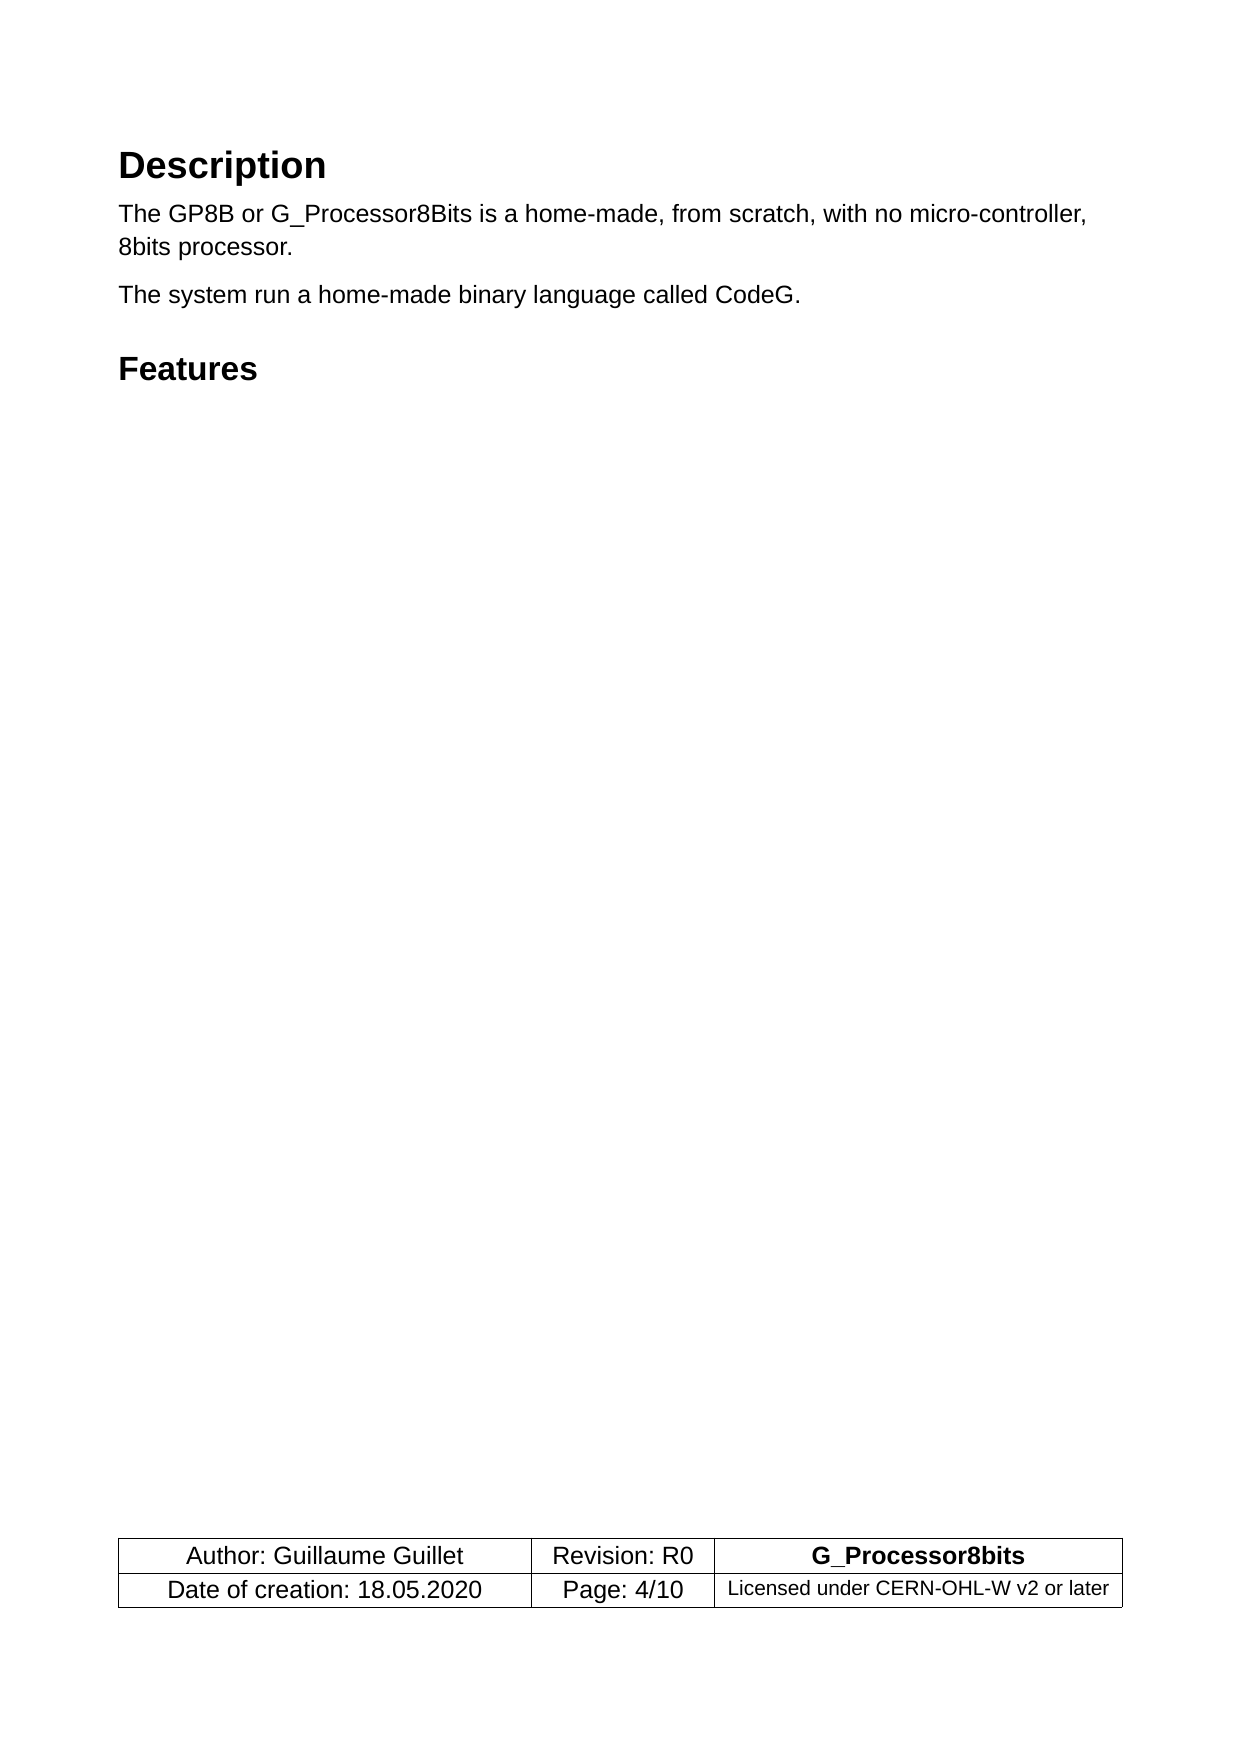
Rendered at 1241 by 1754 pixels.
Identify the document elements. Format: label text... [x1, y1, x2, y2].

text The system run a home-made binary language called CodeG. [118, 280, 1122, 309]
text The GP8B or G_Processor8Bits is a home-made, from scratch, with no micro-controller, 8bits processor. [118, 199, 1122, 261]
subtitle Description [118, 143, 1122, 187]
subtitle Features [118, 348, 1122, 387]
